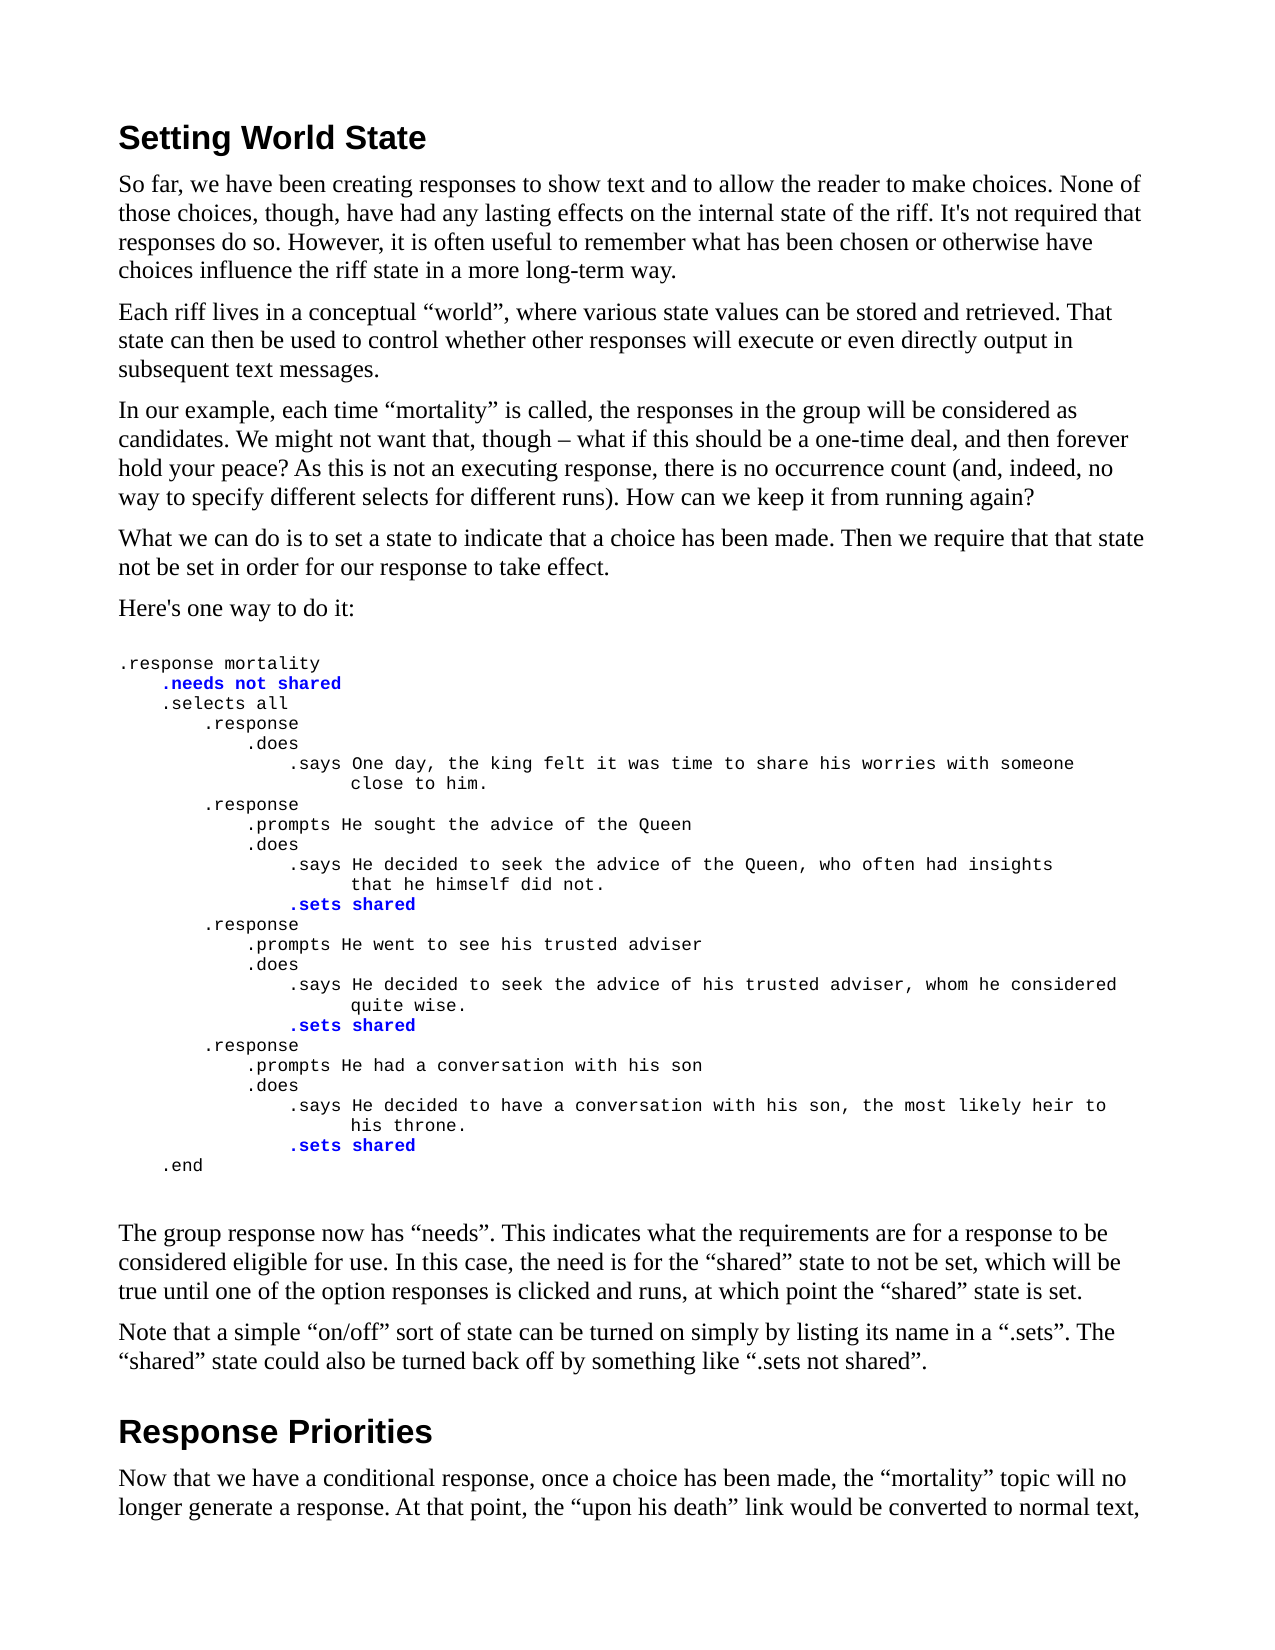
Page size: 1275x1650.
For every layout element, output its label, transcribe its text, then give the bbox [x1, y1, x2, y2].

text .needs not shared [118, 674, 1157, 694]
text Now that we have a conditional response, once a choice has been made, the “mortality” topic will no longer generate a response. At that point, the “upon his death” link would be converted to normal text, [118, 1463, 1157, 1521]
text .sets shared [118, 1137, 1157, 1157]
text .end [118, 1157, 1157, 1177]
text .does [118, 835, 1157, 855]
text close to him. [118, 775, 1157, 795]
text So far, we have been creating responses to show text and to allow the reader to make choices. None of those choices, though, have had any lasting effects on the internal state of the riff. It's not required that responses do so. However, it is often useful to remember what has been chosen or otherwise have choices influence the riff state in a more long-term way. [118, 169, 1157, 284]
text .prompts He went to see his trusted adviser [118, 936, 1157, 956]
text .says He decided to seek the advice of the Queen, who often had insights [118, 855, 1157, 876]
text The group response now has “needs”. This indicates what the requirements are for a response to be considered eligible for use. In this case, the need is for the “shared” state to not be set, which will be true until one of the option responses is clicked and runs, at which point the “shared” state is set. [118, 1218, 1157, 1304]
text quite wise. [118, 996, 1157, 1016]
text .says He decided to seek the advice of his trusted adviser, whom he considered [118, 976, 1157, 996]
text .sets shared [118, 1016, 1157, 1036]
text .sets shared [118, 896, 1157, 916]
text .does [118, 1077, 1157, 1097]
text Each riff lives in a conceptual “world”, where various state values can be stored and retrieved. That state can then be used to control whether other responses will execute or even directly output in subsequent text messages. [118, 297, 1157, 383]
text .prompts He had a conversation with his son [118, 1056, 1157, 1077]
text .response [118, 715, 1157, 735]
text .prompts He sought the advice of the Queen [118, 815, 1157, 835]
text .does [118, 956, 1157, 976]
text .response [118, 916, 1157, 936]
text .response [118, 1036, 1157, 1056]
text .says He decided to have a conversation with his son, the most likely heir to [118, 1097, 1157, 1117]
text .says One day, the king felt it was time to share his worries with someone [118, 755, 1157, 775]
text his throne. [118, 1117, 1157, 1137]
subtitle Response Priorities [118, 1412, 1157, 1451]
text In our example, each time “mortality” is called, the responses in the group will be considered as candidates. We might not want that, though – what if this should be a one-time deal, and then forever hold your peace? As this is not an executing response, there is no occurrence count (and, indeed, no way to specify different selects for different runs). How can we keep it from running again? [118, 396, 1157, 511]
text .response [118, 795, 1157, 815]
text Note that a simple “on/off” sort of state can be turned on simply by listing its name in a “.sets”. The “shared” state could also be turned back off by something like “.sets not shared”. [118, 1317, 1157, 1374]
subtitle Setting World State [118, 118, 1157, 157]
text Here's one way to do it: [118, 593, 1157, 622]
text .response mortality [118, 654, 1157, 674]
text .does [118, 735, 1157, 755]
text What we can do is to set a state to indicate that a choice has been made. Then we require that that state not be set in order for our response to take effect. [118, 523, 1157, 581]
text .selects all [118, 694, 1157, 715]
text that he himself did not. [118, 876, 1157, 896]
